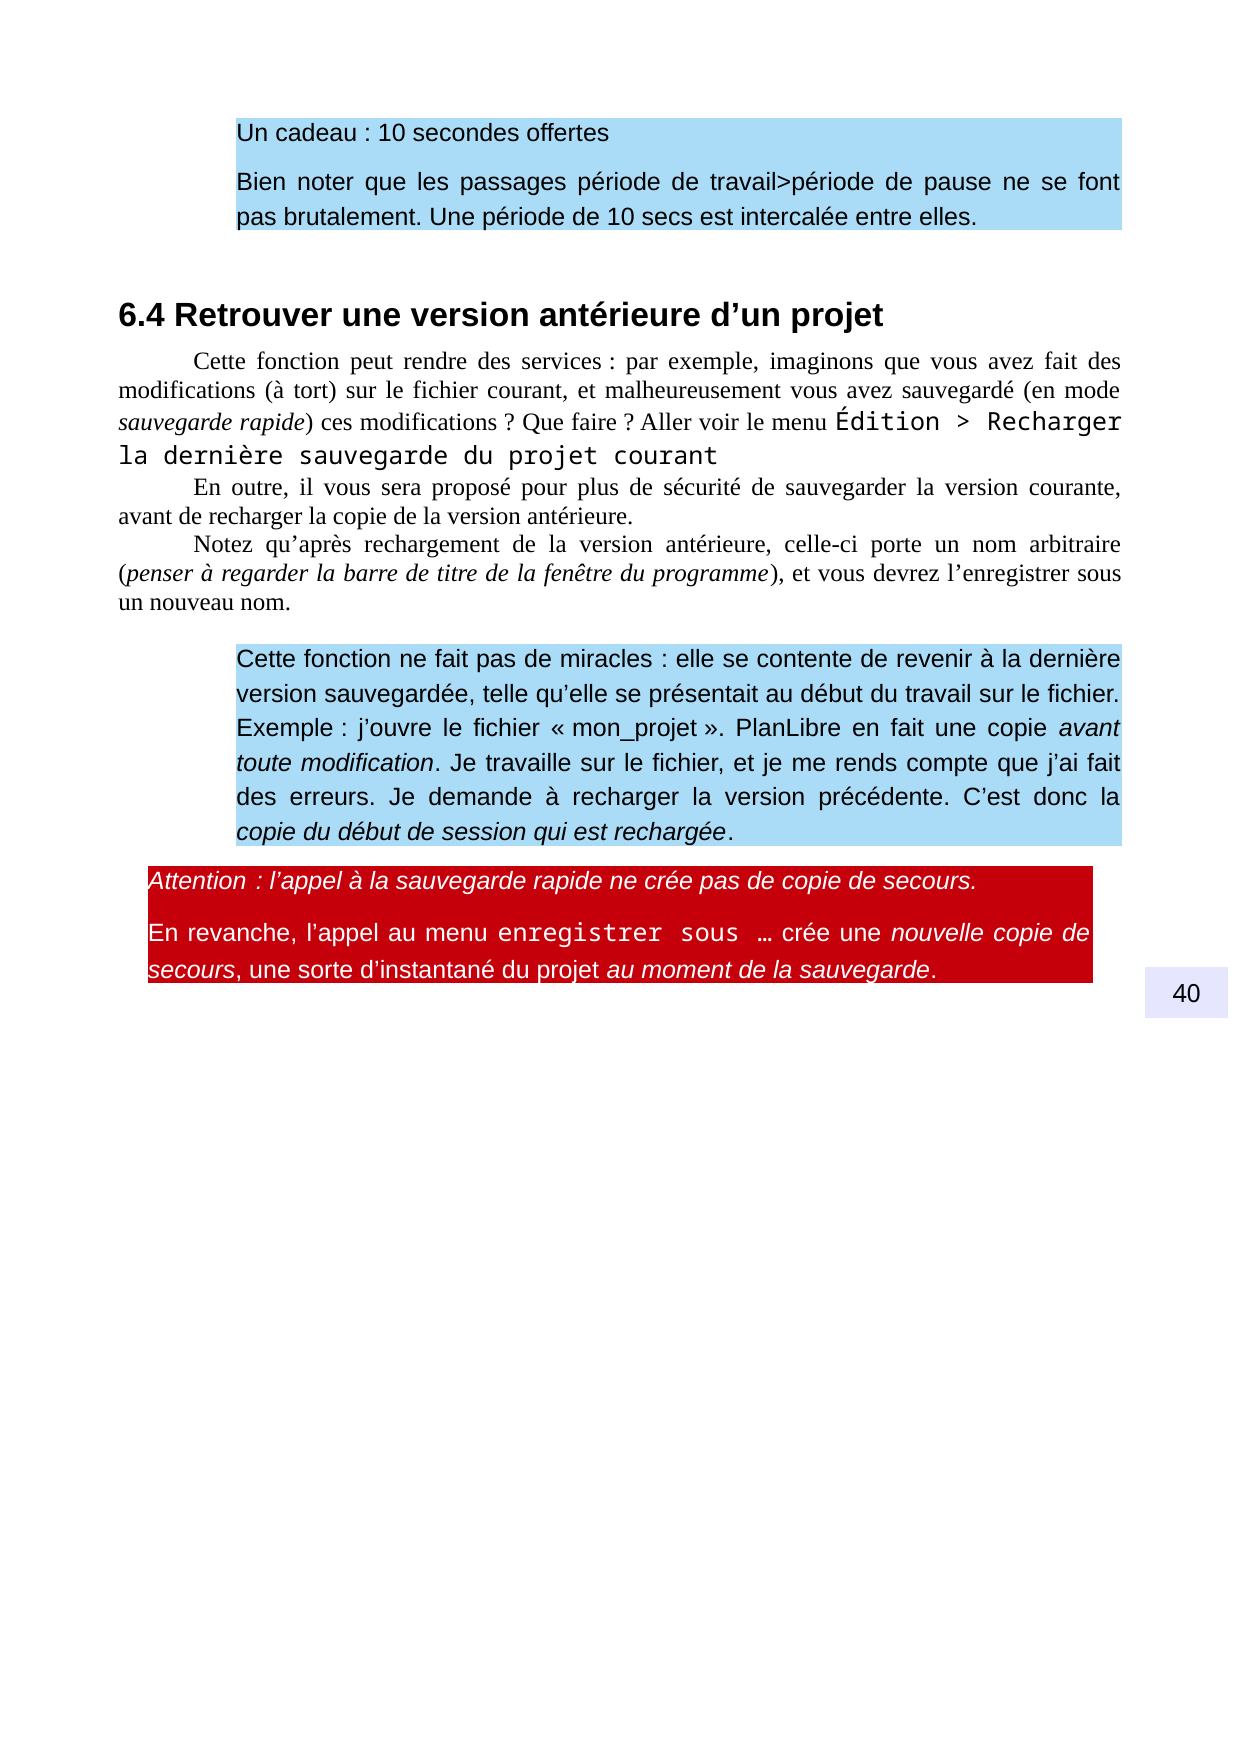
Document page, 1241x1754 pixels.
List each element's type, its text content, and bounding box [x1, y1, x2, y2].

text Un cadeau : 10 secondes offertes [236, 118, 1122, 147]
text Bien noter que les passages période de travail>période de pause ne se font pas brutalement. Une période de 10 secs est intercalée entre elles. [236, 167, 1122, 230]
text Attention : l’appel à la sauvegarde rapide ne crée pas de copie de secours. [148, 866, 1093, 895]
subtitle 6.4 Retrouver une version antérieure d’un projet [118, 295, 1122, 334]
text En outre, il vous sera proposé pour plus de sécurité de sauvegarder la version courante, avant de recharger la copie de la version antérieure. [118, 472, 1122, 529]
text En revanche, l’appel au menu enregistrer sous … crée une nouvelle copie de secours, une sorte d’instantané du projet au moment de la sauvegarde. [148, 915, 1093, 983]
text Notez qu’après rechargement de la version antérieure, celle-ci porte un nom arbitraire (penser à regarder la barre de titre de la fenêtre du programme), et vous devrez l’enregistrer sous un nouveau nom. [118, 529, 1122, 616]
text Cette fonction peut rendre des services : par exemple, imaginons que vous avez fait des modifications (à tort) sur le fichier courant, et malheureusement vous avez sauvegardé (en mode sauvegarde rapide) ces modifications ? Que faire ? Aller voir le menu Édition > Recharger la dernière sauvegarde du projet courant [118, 346, 1122, 472]
text Cette fonction ne fait pas de miracles : elle se contente de revenir à la dernière version sauvegardée, telle qu’elle se présentait au début du travail sur le fichier. Exemple : j’ouvre le fichier « mon_projet ». PlanLibre en fait une copie avant toute modification. Je travaille sur le fichier, et je me rends compte que j’ai fait des erreurs. Je demande à recharger la version précédente. C’est donc la copie du début de session qui est rechargée. [236, 644, 1122, 846]
